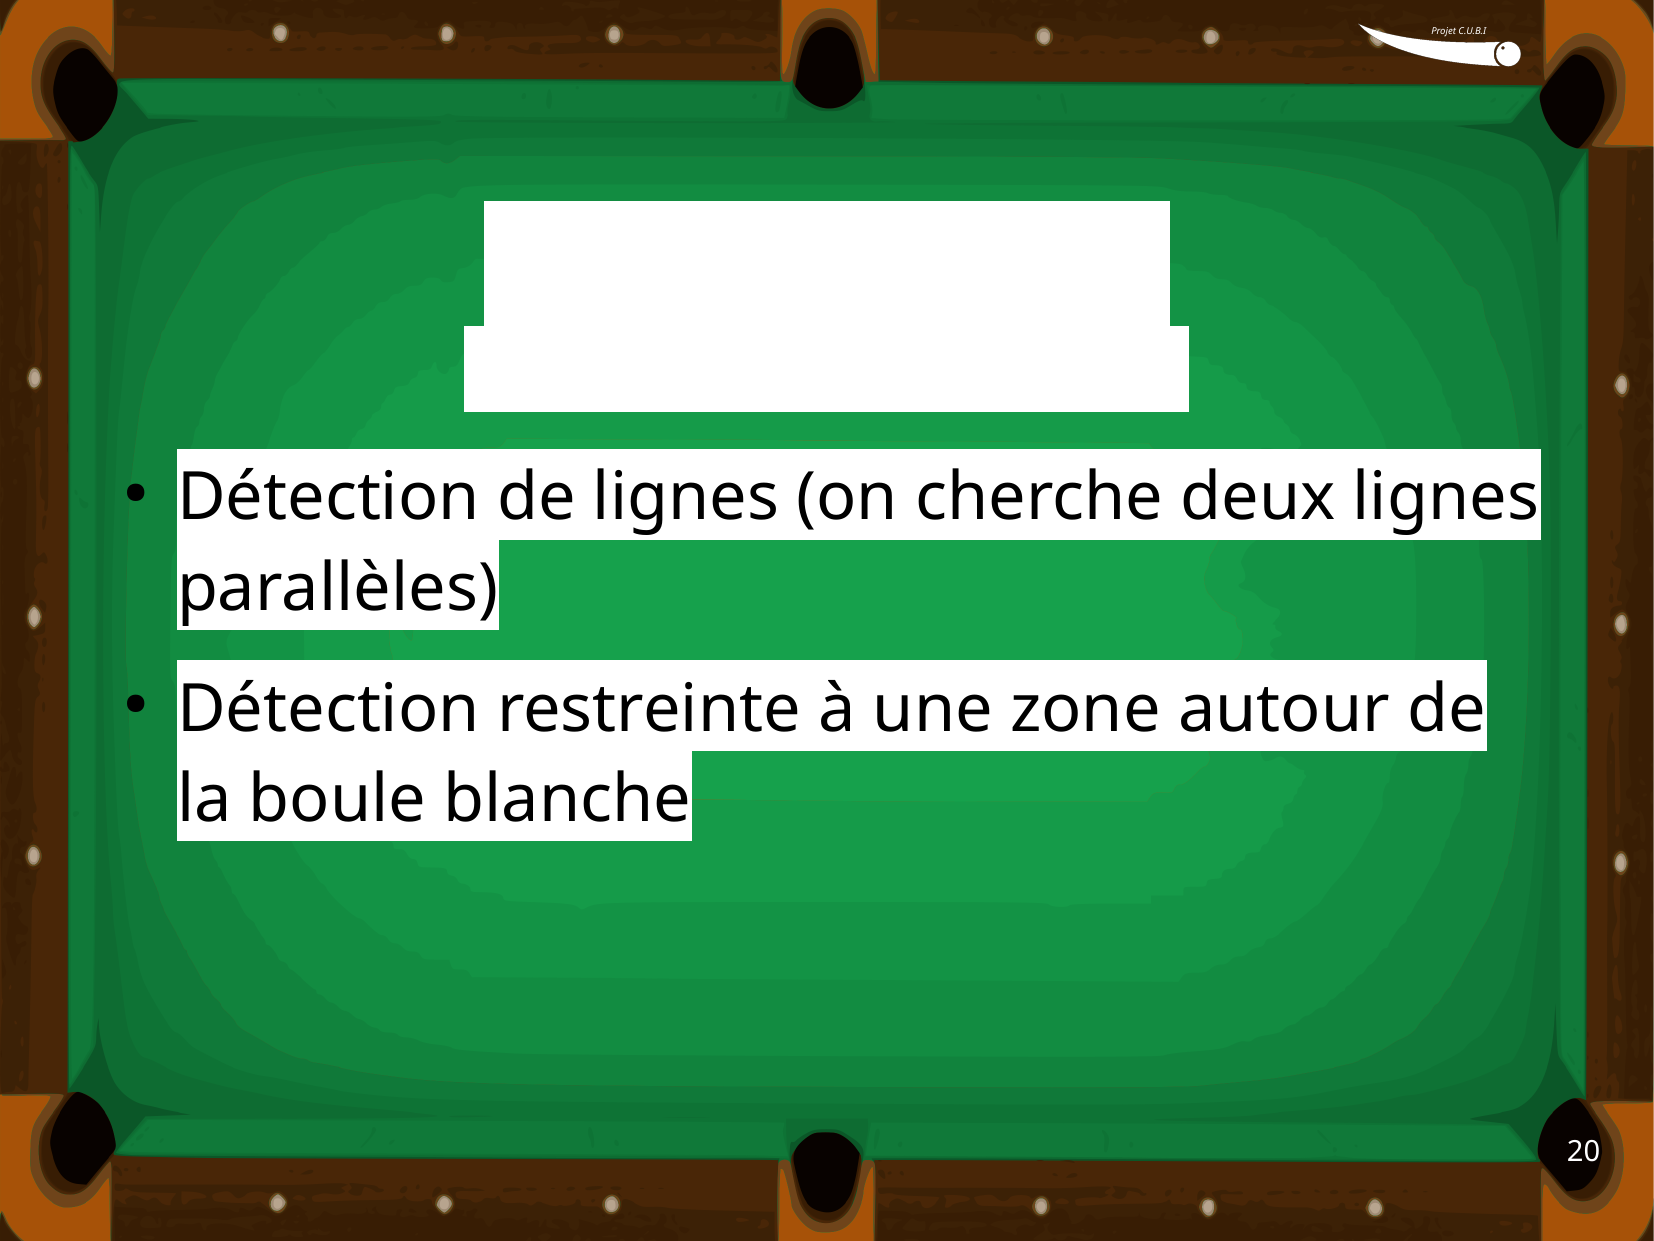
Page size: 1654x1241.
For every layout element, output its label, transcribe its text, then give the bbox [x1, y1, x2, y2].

title Développement Détection de la canne (1) [106, 202, 1548, 411]
list Détection de lignes (on cherche deux lignes parallèles) Détection restreinte à une zone autour de la boule blanche [106, 448, 1548, 1045]
picture [0, 0, 1654, 1241]
